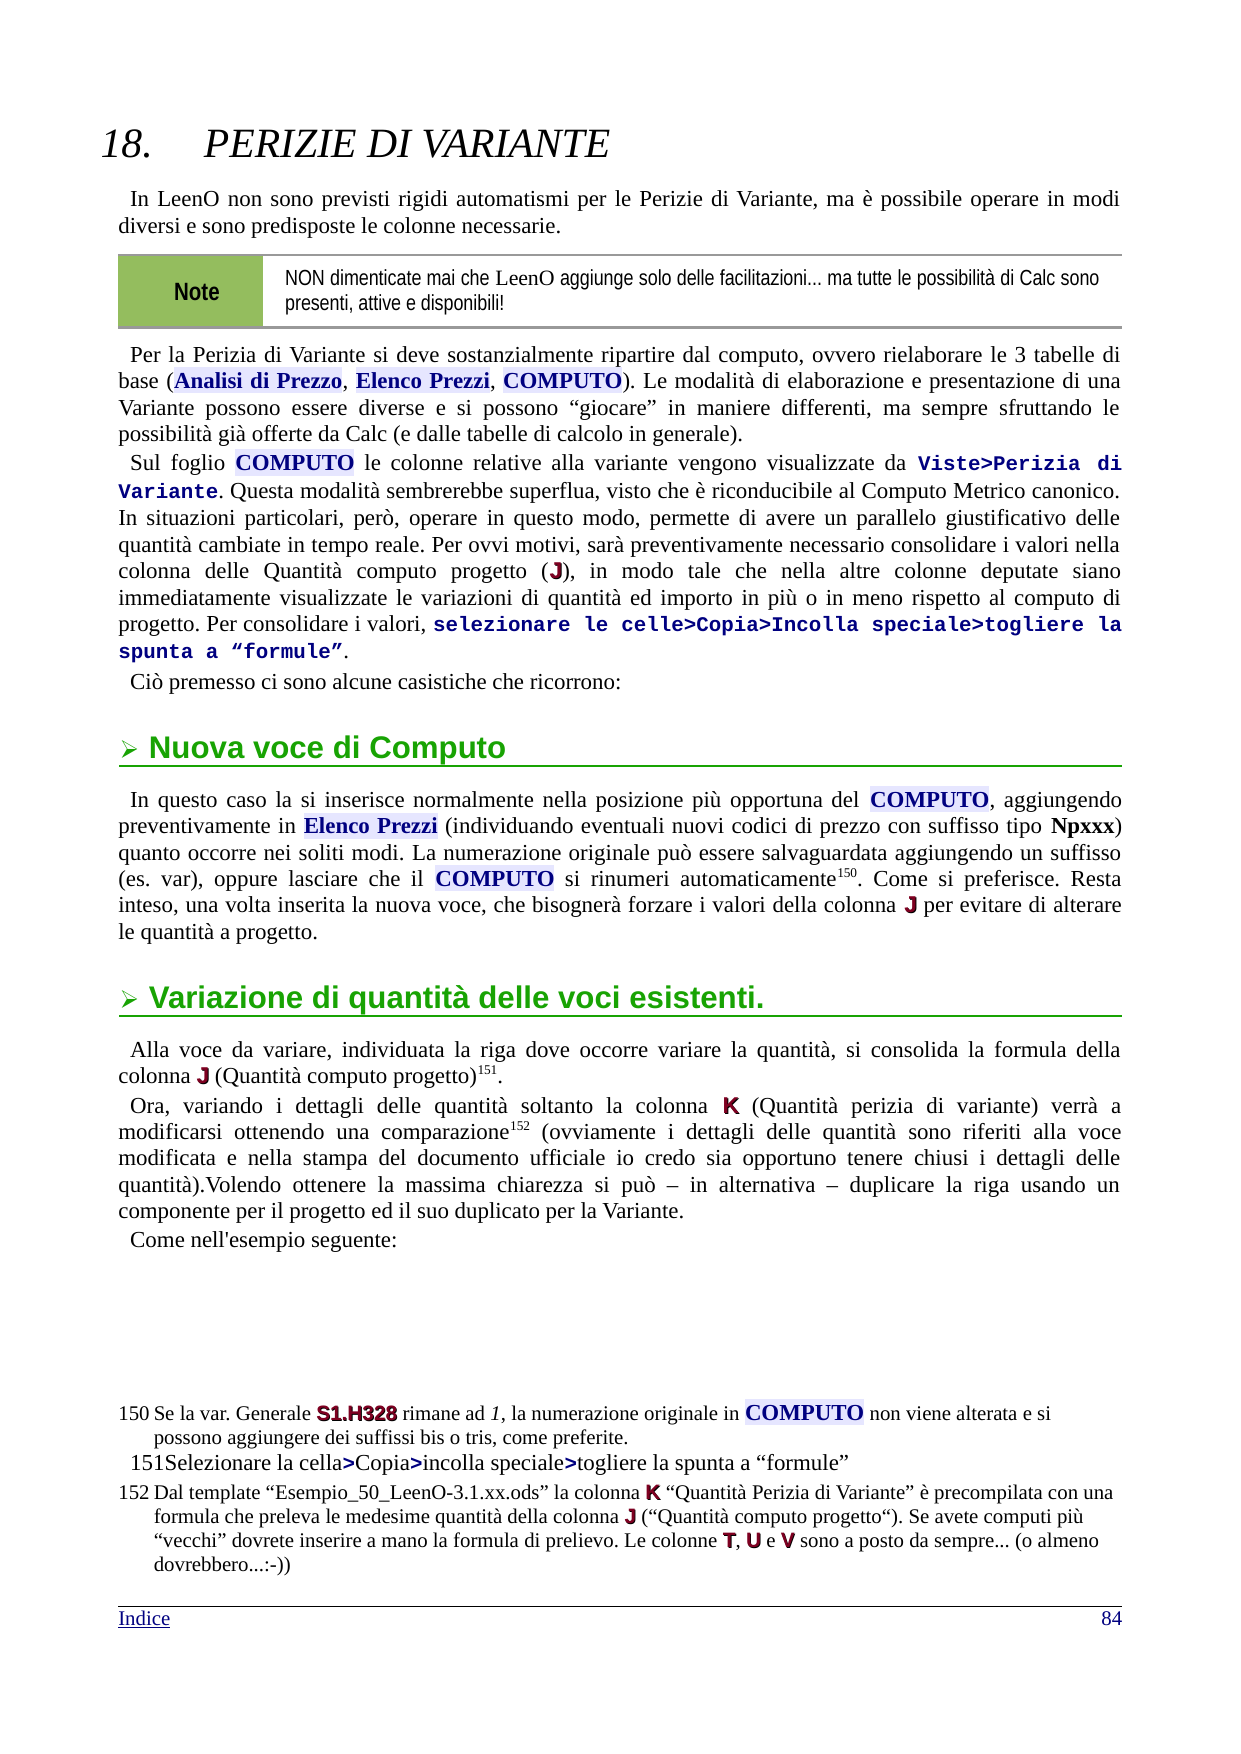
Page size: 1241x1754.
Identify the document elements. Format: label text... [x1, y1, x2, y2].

text Ora, variando i dettagli delle quantità soltanto la colonna K (Quantità perizia di variante) verrà a modificarsi ottenendo una comparazione (ovviamente i dettagli delle quantità sono riferiti alla voce modificata e nella stampa del documento ufficiale io credo sia opportuno tenere chiusi i dettagli delle quantità).Volendo ottenere la massima chiarezza si può – in alternativa – duplicare la riga usando un componente per il progetto ed il suo duplicato per la Variante. [118, 1092, 1122, 1223]
text Per la Perizia di Variante si deve sostanzialmente ripartire dal computo, ovvero rielaborare le 3 tabelle di base (Analisi di Prezzo, Elenco Prezzi, COMPUTO). Le modalità di elaborazione e presentazione di una Variante possono essere diverse e si possono “giocare” in maniere differenti, ma sempre sfruttando le possibilità già offerte da Calc (e dalle tabelle di calcolo in generale). [118, 341, 1122, 446]
subtitle PERIZIE DI VARIANTE [100, 118, 1122, 166]
text In questo caso la si inserisce normalmente nella posizione più opportuna del COMPUTO, aggiungendo preventivamente in Elenco Prezzi (individuando eventuali nuovi codici di prezzo con suffisso tipo Npxxx) quanto occorre nei soliti modi. La numerazione originale può essere salvaguardata aggiungendo un suffisso (es. var), oppure lasciare che il COMPUTO si rinumeri automaticamente. Come si preferisce. Resta inteso, una volta inserita la nuova voce, che bisognerà forzare i valori della colonna J per evitare di alterare le quantità a progetto. [118, 786, 1122, 944]
text In LeenO non sono previsti rigidi automatismi per le Perizie di Variante, ma è possibile operare in modi diversi e sono predisposte le colonne necessarie. [118, 186, 1122, 238]
subtitle Variazione di quantità delle voci esistenti. [119, 979, 1122, 1015]
text Sul foglio COMPUTO le colonne relative alla variante vengono visualizzate da Viste>Perizia di Variante. Questa modalità sembrerebbe superflua, visto che è riconducibile al Computo Metrico canonico. In situazioni particolari, però, operare in questo modo, permette di avere un parallelo giustificativo delle quantità cambiate in tempo reale. Per ovvi motivi, sarà preventivamente necessario consolidare i valori nella colonna delle Quantità computo progetto (J), in modo tale che nella altre colonne deputate siano immediatamente visualizzate le variazioni di quantità ed importo in più o in meno rispetto al computo di progetto. Per consolidare i valori, selezionare le celle>Copia>Incolla speciale>togliere la spunta a “formule”. [118, 449, 1122, 665]
subtitle Nuova voce di Computo [119, 729, 1122, 765]
text Dal template “Esempio_50_LeenO-3.1.xx.ods” la colonna K “Quantità Perizia di Variante” è precompilata con una formula che preleva le medesime quantità della colonna J (“Quantità computo progetto“). Se avete computi più “vecchi” dovrete inserire a mano la formula di prelievo. Le colonne T, U e V sono a posto da sempre... (o almeno dovrebbero...:-)) [118, 1480, 1122, 1576]
text Se la var. Generale S1.H328 rimane ad 1, la numerazione originale in COMPUTO non viene alterata e si possono aggiungere dei suffissi bis o tris, come preferite. [118, 1399, 1122, 1449]
table_header Note [118, 256, 263, 326]
text Ciò premesso ci sono alcune casistiche che ricorrono: [118, 668, 1122, 694]
table_header NON dimenticate mai che LeenO aggiunge solo delle facilitazioni... ma tutte le possibilità di Calc sono presenti, attive e disponibili! [264, 256, 1122, 326]
text Selezionare la cella>Copia>incolla speciale>togliere la spunta a “formule” [118, 1449, 1122, 1477]
text Come nell'esempio seguente: [118, 1226, 1122, 1253]
text Alla voce da variare, individuata la riga dove occorre variare la quantità, si consolida la formula della colonna J (Quantità computo progetto). [118, 1036, 1122, 1089]
